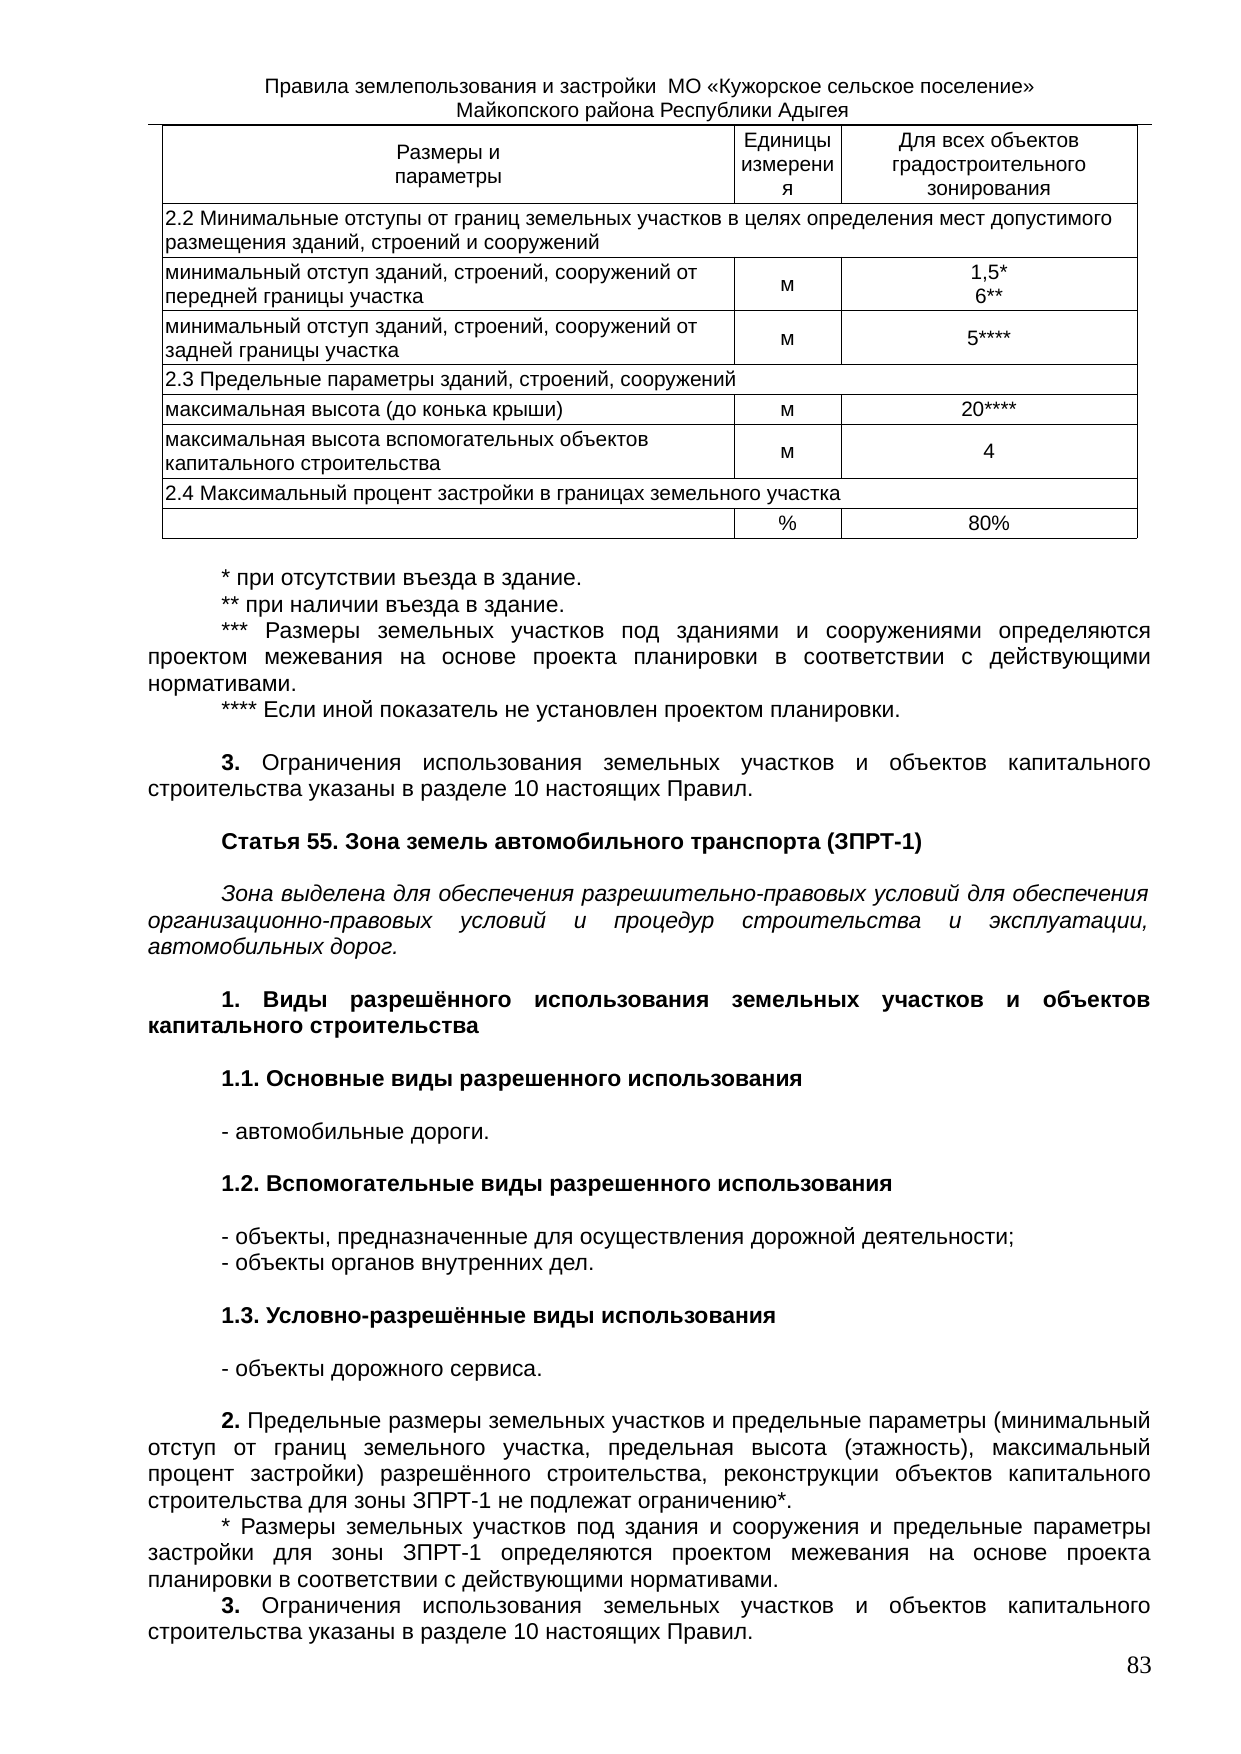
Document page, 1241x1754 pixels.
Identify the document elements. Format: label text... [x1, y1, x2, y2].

table_cell % [735, 509, 841, 538]
table_cell 2.4 Максимальный процент застройки в границах земельного участка [163, 479, 1137, 508]
table_cell 2.2 Минимальные отступы от границ земельных участков в целях определения мест допустимого размещения зданий, строений и сооружений [163, 204, 1137, 257]
text *** Размеры земельных участков под зданиями и сооружениями определяются проектом межевания на основе проекта планировки в соответствии с действующими нормативами. [148, 617, 1152, 696]
text - объекты, предназначенные для осуществления дорожной деятельности; [148, 1223, 1152, 1249]
table_cell 1,5* 6** [842, 258, 1137, 310]
text 3. Ограничения использования земельных участков и объектов капитального строительства указаны в разделе 10 настоящих Правил. [148, 1592, 1152, 1645]
table_cell Размеры и параметры [163, 126, 734, 203]
text - объекты дорожного сервиса. [148, 1355, 1152, 1381]
text 1.3. Условно-разрешённые виды использования [148, 1302, 1152, 1328]
table_cell 5**** [842, 311, 1137, 364]
text * при отсутствии въезда в здание. [148, 564, 1152, 591]
table_cell 20**** [842, 395, 1137, 424]
table_cell Для всех объектов градостроительного зонирования [842, 126, 1137, 203]
text Статья 55. Зона земель автомобильного транспорта (ЗПРТ-1) [148, 828, 1152, 854]
table_cell максимальная высота вспомогательных объектов капитального строительства [163, 425, 734, 478]
text 1.1. Основные виды разрешенного использования [148, 1065, 1152, 1091]
table_cell минимальный отступ зданий, строений, сооружений от задней границы участка [163, 311, 734, 364]
table_cell [163, 509, 734, 538]
table_cell минимальный отступ зданий, строений, сооружений от передней границы участка [163, 258, 734, 310]
table_cell м [735, 395, 841, 424]
table_cell 80% [842, 509, 1137, 538]
text - автомобильные дороги. [148, 1118, 1152, 1144]
text 3. Ограничения использования земельных участков и объектов капитального строительства указаны в разделе 10 настоящих Правил. [148, 749, 1152, 801]
table_cell максимальная высота (до конька крыши) [163, 395, 734, 424]
table_cell 2.3 Предельные параметры зданий, строений, сооружений [163, 365, 1137, 394]
text 2. Предельные размеры земельных участков и предельные параметры (минимальный отступ от границ земельного участка, предельная высота (этажность), максимальный процент застройки) разрешённого строительства, реконструкции объектов капитального строительства для зоны ЗПРТ-1 не подлежат ограничению*. [148, 1407, 1152, 1513]
text 1.2. Вспомогательные виды разрешенного использования [148, 1170, 1152, 1197]
text 1. Виды разрешённого использования земельных участков и объектов капитального строительства [148, 986, 1152, 1038]
table_cell м [735, 425, 841, 478]
table_cell 4 [842, 425, 1137, 478]
text Зона выделена для обеспечения разрешительно-правовых условий для обеспечения организационно-правовых условий и процедур строительства и эксплуатации, автомобильных дорог. [148, 880, 1152, 959]
text - объекты органов внутренних дел. [148, 1249, 1152, 1276]
text ** при наличии въезда в здание. [148, 591, 1152, 617]
table_cell м [735, 311, 841, 364]
text **** Если иной показатель не установлен проектом планировки. [148, 696, 1152, 722]
table_cell м [735, 258, 841, 310]
table_cell Единицы измерения [735, 126, 841, 203]
text * Размеры земельных участков под здания и сооружения и предельные параметры застройки для зоны ЗПРТ-1 определяются проектом межевания на основе проекта планировки в соответствии с действующими нормативами. [148, 1513, 1152, 1592]
